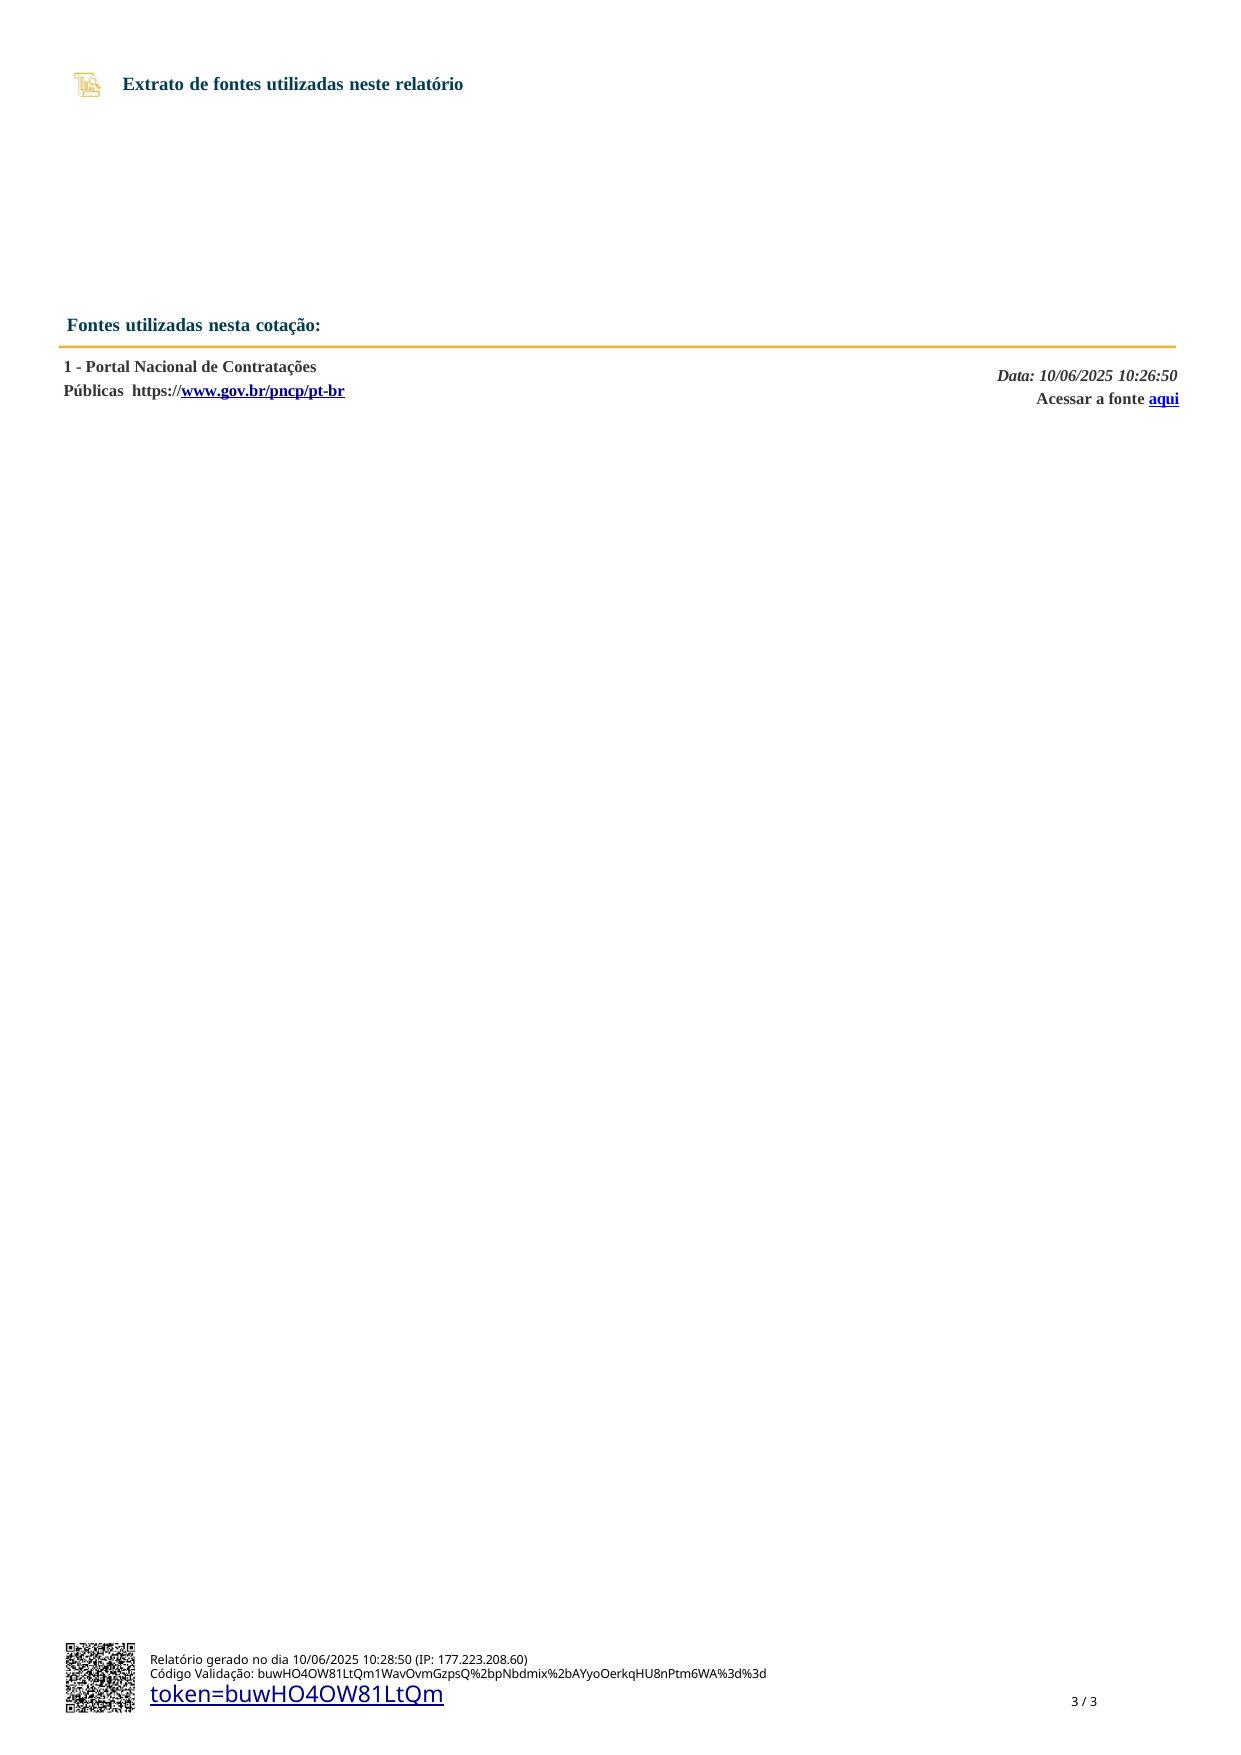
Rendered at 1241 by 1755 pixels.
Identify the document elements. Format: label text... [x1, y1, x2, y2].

text Acessar a fonte aqui [993, 389, 1179, 408]
text Fontes utilizadas nesta cotação: [67, 314, 1196, 335]
text Extrato de fontes utilizadas neste relatório [122, 73, 1196, 95]
text ATENÇÃO - O Banco de Preços é uma solução tecnológica que atende aos parâmetros de pesquisa dispostos em Leis vigentes, Instruções Normativas, Acórdãos, Regulamentos, Decretos e Portarias. Sendo assim, por reunir diversas fontes governamentais, complementares e sites de domínio amplo, o sistema não é considerado uma fonte e, sim, um meio para que as pesquisas sejam realizadas de forma segura, ágil e eficaz. [81, 127, 1151, 218]
text 1 - Portal Nacional de Contratações Públicas https://www.gov.br/pncp/pt-br [63, 357, 376, 399]
text Data: 10/06/2025 10:26:50 [993, 366, 1179, 385]
